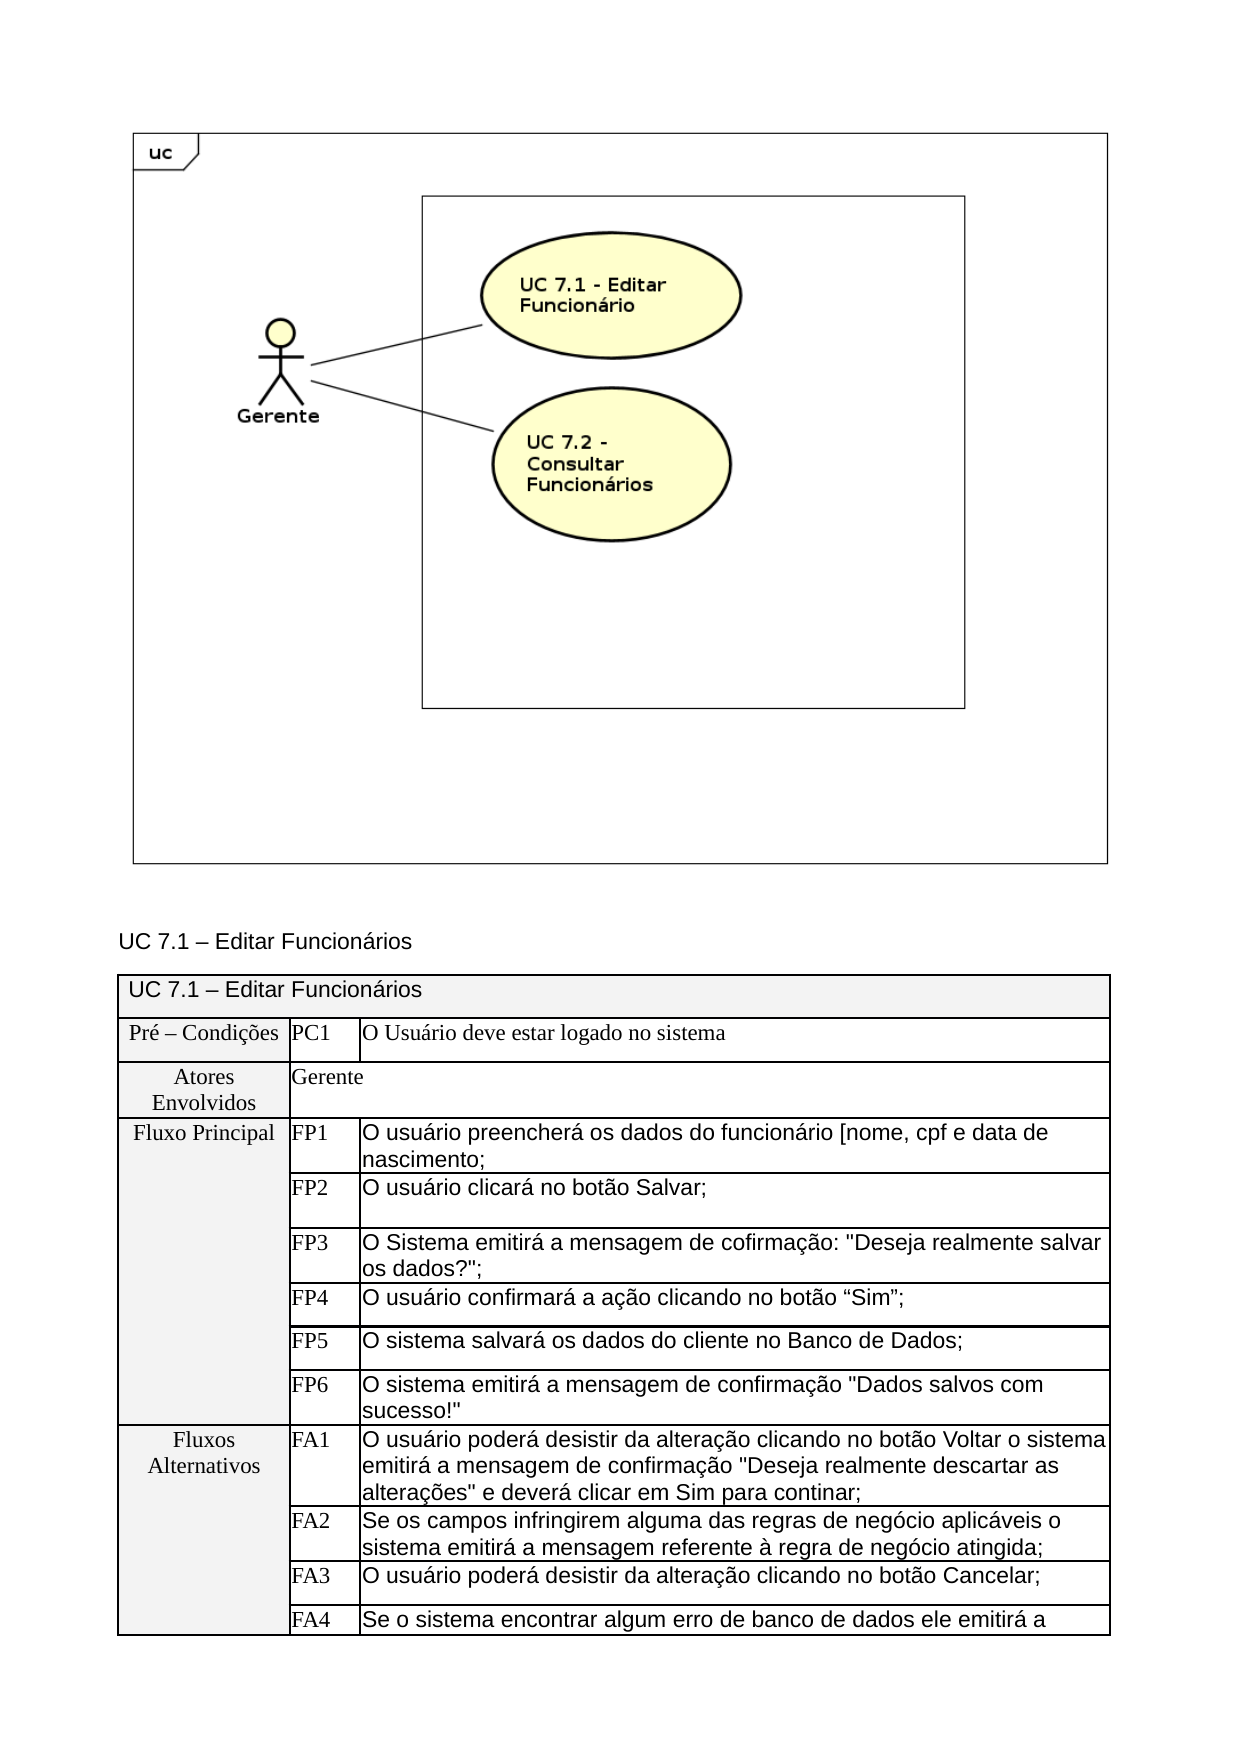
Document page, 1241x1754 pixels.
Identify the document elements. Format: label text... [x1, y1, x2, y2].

table_cell FA2 [291, 1507, 359, 1560]
table_cell FA4 [291, 1606, 359, 1634]
table_cell O usuário confirmará a ação clicando no botão “Sim”; [361, 1284, 1109, 1325]
table_header UC 7.1 – Editar Funcionários [119, 976, 1109, 1017]
table_cell Se o sistema encontrar algum erro de banco de dados ele emitirá a [361, 1606, 1109, 1634]
picture [118, 118, 1123, 878]
table_cell FA3 [291, 1562, 359, 1603]
table_cell FP4 [291, 1284, 359, 1325]
table_cell FP2 [291, 1174, 359, 1227]
table_cell Fluxos Alternativos [119, 1426, 289, 1634]
table_cell O Usuário deve estar logado no sistema [361, 1019, 1109, 1061]
table_cell FP3 [291, 1229, 359, 1282]
table_cell FP5 [291, 1328, 359, 1369]
table_cell FP6 [291, 1371, 359, 1424]
table_cell Gerente [291, 1063, 1109, 1117]
table_cell Se os campos infringirem alguma das regras de negócio aplicáveis o sistema emitirá a mensagem referente à regra de negócio atingida; [361, 1507, 1109, 1560]
table_cell Fluxo Principal [119, 1119, 289, 1424]
table_cell O usuário clicará no botão Salvar; [361, 1174, 1109, 1227]
table_cell O usuário poderá desistir da alteração clicando no botão Cancelar; [361, 1562, 1109, 1603]
text UC 7.1 – Editar Funcionários [118, 928, 1122, 954]
table_cell O sistema emitirá a mensagem de confirmação "Dados salvos com sucesso!" [361, 1371, 1109, 1424]
table_cell Pré – Condições [119, 1019, 289, 1061]
table_cell PC1 [291, 1019, 359, 1061]
table_cell O sistema salvará os dados do cliente no Banco de Dados; [361, 1328, 1109, 1369]
table_cell FA1 [291, 1426, 359, 1505]
table_cell O Sistema emitirá a mensagem de cofirmação: "Deseja realmente salvar os dados?"; [361, 1229, 1109, 1282]
table_cell O usuário poderá desistir da alteração clicando no botão Voltar o sistema emitirá a mensagem de confirmação "Deseja realmente descartar as alterações" e deverá clicar em Sim para continar; [361, 1426, 1109, 1505]
table_cell FP1 [291, 1119, 359, 1172]
table_cell Atores Envolvidos [119, 1063, 289, 1117]
table_cell O usuário preencherá os dados do funcionário [nome, cpf e data de nascimento; [361, 1119, 1109, 1172]
